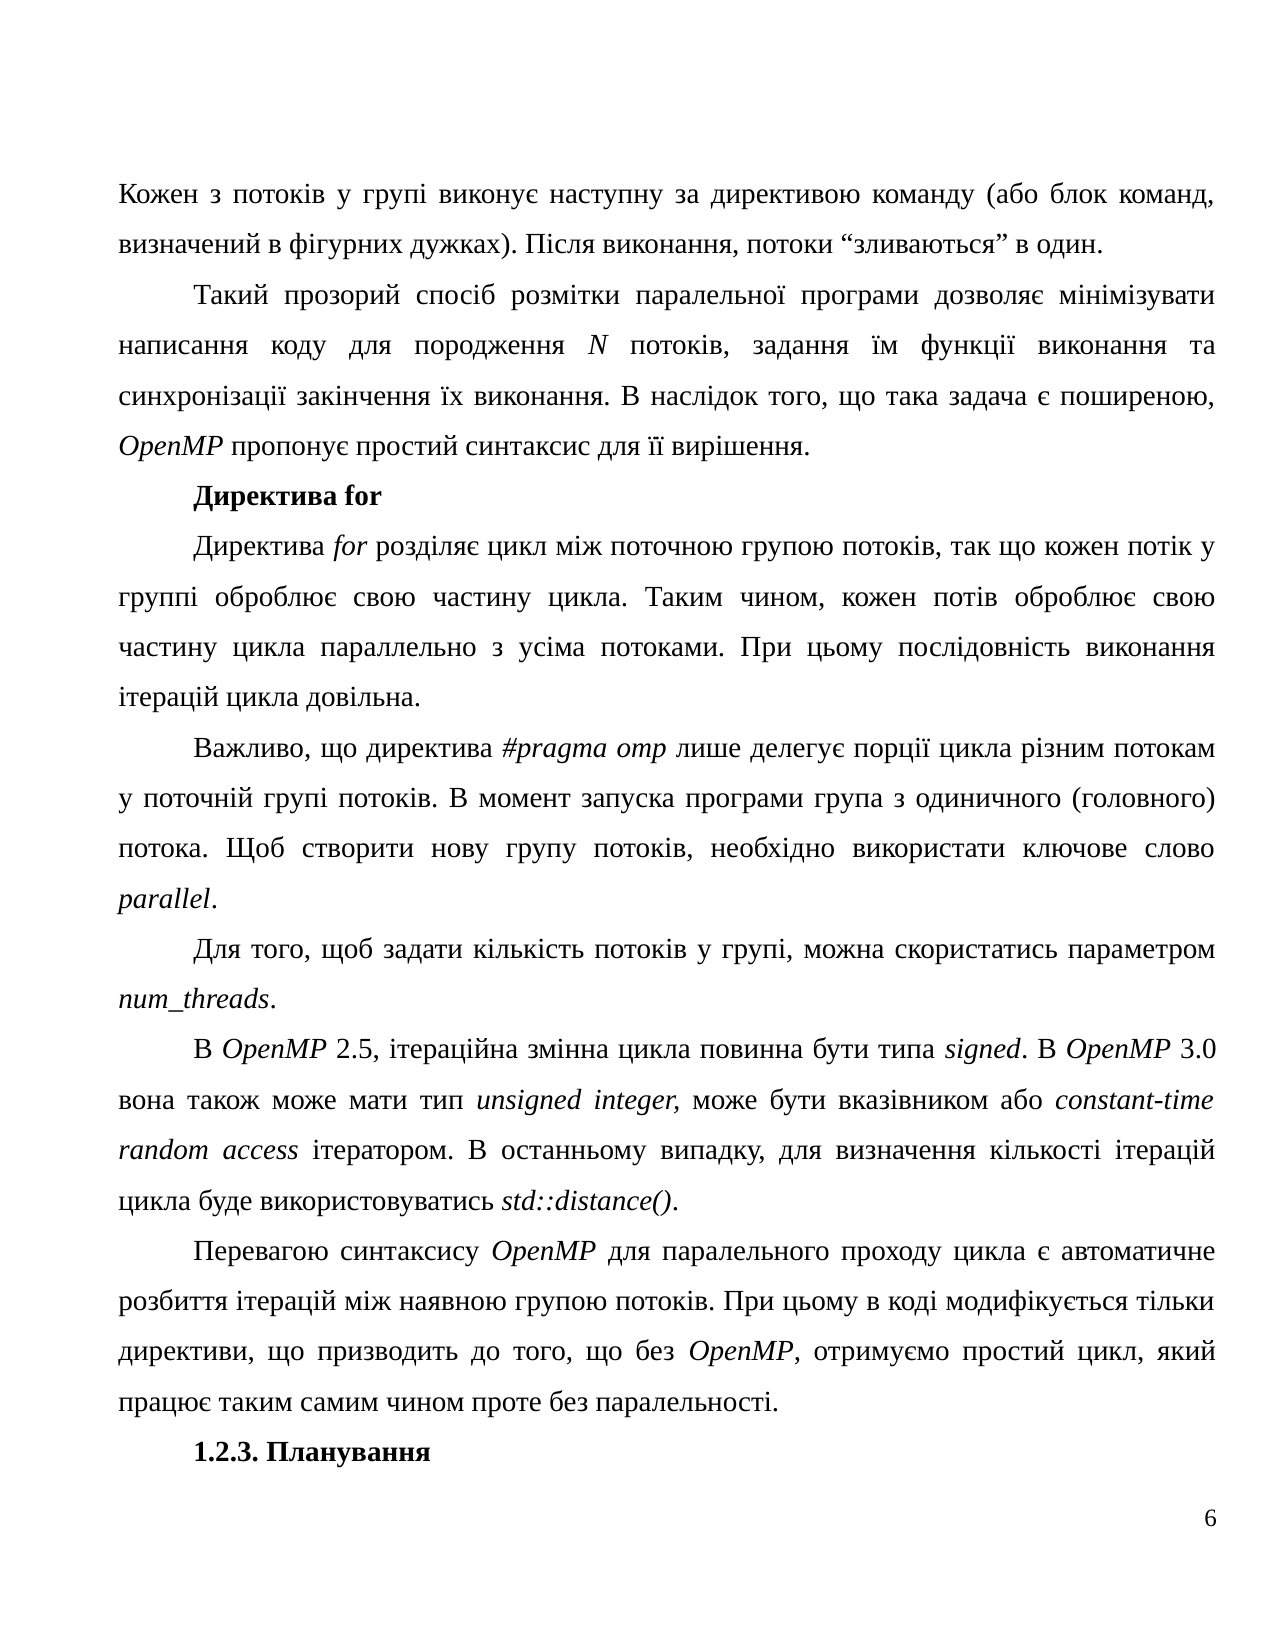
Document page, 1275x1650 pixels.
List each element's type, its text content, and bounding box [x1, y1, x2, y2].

text Перевагою синтаксису OpenMP для паралельного проходу цикла є автоматичне розбиття ітерацій між наявною групою потоків. При цьому в коді модифікується тільки директиви, що призводить до того, що без OpenMP, отримуємо простий цикл, який працює таким самим чином проте без паралельності. [118, 1233, 1216, 1417]
text Кожен з потоків у групі виконує наступну за директивою команду (або блок команд, визначений в фігурних дужках). Після виконання, потоки “зливаються” в один. [118, 176, 1216, 260]
text Для того, щоб задати кількість потоків у групі, можна скористатись параметром num_threads. [118, 931, 1216, 1015]
text Такий прозорий спосіб розмітки паралельної програми дозволяє мінімізувати написання коду для породження N потоків, задання їм функції виконання та синхронізації закінчення їх виконання. В наслідок того, що така задача є поширеною, OpenMP пропонує простий синтаксис для її вирішення. [118, 277, 1216, 461]
text 1.2.3. Планування [118, 1434, 1216, 1468]
text Директива for розділяє цикл між поточною групою потоків, так що кожен потік у группі оброблює свою частину цикла. Таким чином, кожен потів оброблює свою частину цикла параллельно з усіма потоками. При цьому послідовність виконання ітерацій цикла довільна. [118, 528, 1216, 713]
text В OpenMP 2.5, ітераційна змінна цикла повинна бути типа signed. В OpenMP 3.0 вона також може мати тип unsigned integer, може бути вказівником або constant-time random access ітератором. В останньому випадку, для визначення кількості ітерацій цикла буде використовуватись std::distance(). [118, 1032, 1216, 1216]
text Важливо, що директива #pragma omp лише делегує порції цикла різним потокам у поточній групі потоків. В момент запуска програми група з одиничного (головного) потока. Щоб створити нову групу потоків, необхідно використати ключове слово parallel. [118, 730, 1216, 914]
text Директива for [118, 478, 1216, 512]
